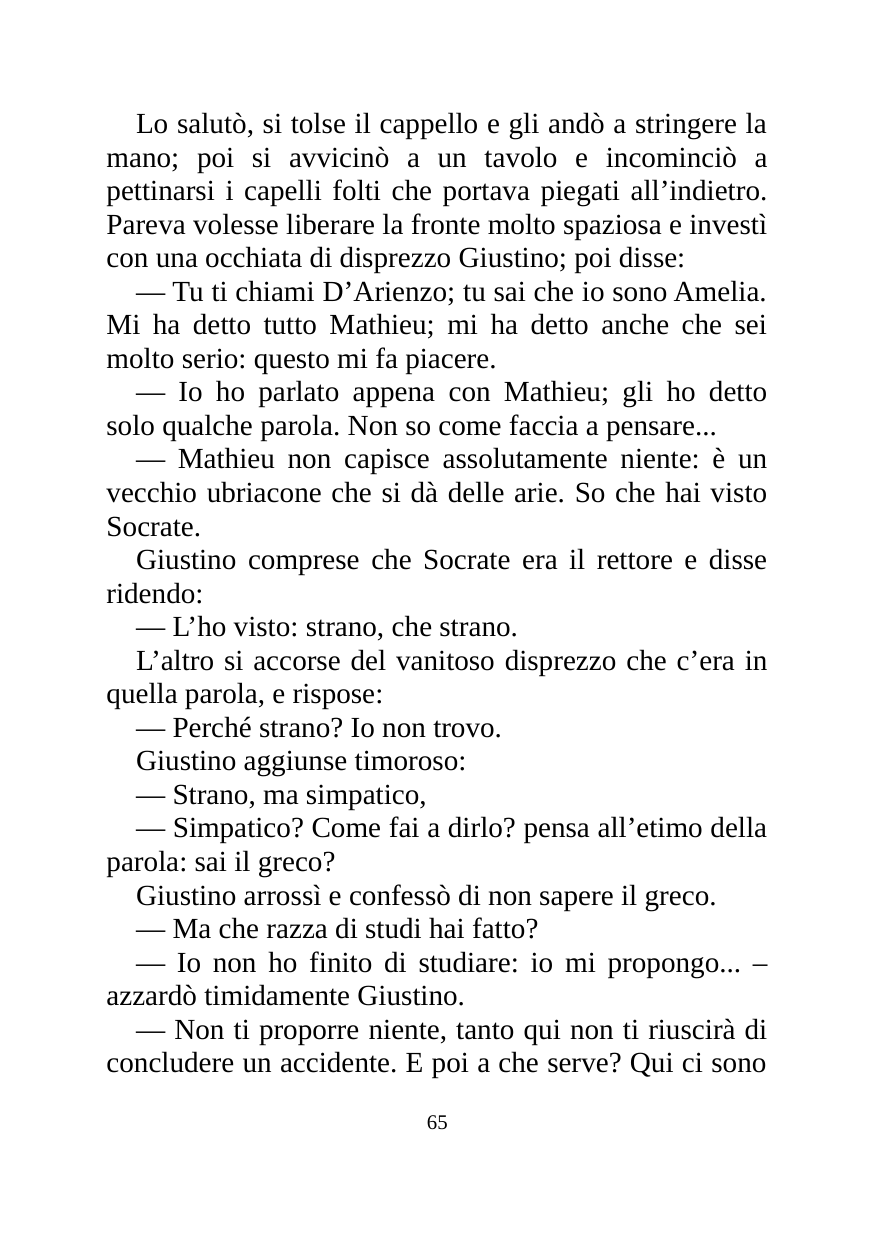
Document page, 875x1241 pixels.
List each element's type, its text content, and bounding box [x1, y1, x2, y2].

text — Mathieu non capisce assolutamente niente: è un vecchio ubriacone che si dà delle arie. So che hai visto Socrate. [106, 442, 768, 542]
text Giustino arrossì e confessò di non sapere il greco. [106, 878, 768, 911]
text — Strano, ma simpatico, [106, 777, 768, 811]
text Lo salutò, si tolse il cappello e gli andò a stringere la mano; poi si avvicinò a un tavolo e incominciò a pettinarsi i capelli folti che portava piegati all’indietro. Pareva volesse liberare la fronte molto spaziosa e investì con una occhiata di disprezzo Giustino; poi disse: [106, 106, 768, 274]
text L’altro si accorse del vanitoso disprezzo che c’era in quella parola, e rispose: [106, 643, 768, 710]
text — Io ho parlato appena con Mathieu; gli ho detto solo qualche parola. Non so come faccia a pensare... [106, 374, 768, 442]
text — Tu ti chiami D’Arienzo; tu sai che io sono Amelia. Mi ha detto tutto Mathieu; mi ha detto anche che sei molto serio: questo mi fa piacere. [106, 274, 768, 374]
text Giustino aggiunse timoroso: [106, 743, 768, 777]
text — Non ti proporre niente, tanto qui non ti riuscirà di concludere un accidente. E poi a che serve? Qui ci sono [106, 1012, 768, 1079]
text — Perché strano? Io non trovo. [106, 710, 768, 743]
text — Io non ho finito di studiare: io mi propongo... – azzardò timidamente Giustino. [106, 945, 768, 1012]
text — L’ho visto: strano, che strano. [106, 609, 768, 643]
text — Ma che razza di studi hai fatto? [106, 911, 768, 945]
text Giustino comprese che Socrate era il rettore e disse ridendo: [106, 542, 768, 609]
text — Simpatico? Come fai a dirlo? pensa all’etimo della parola: sai il greco? [106, 811, 768, 878]
